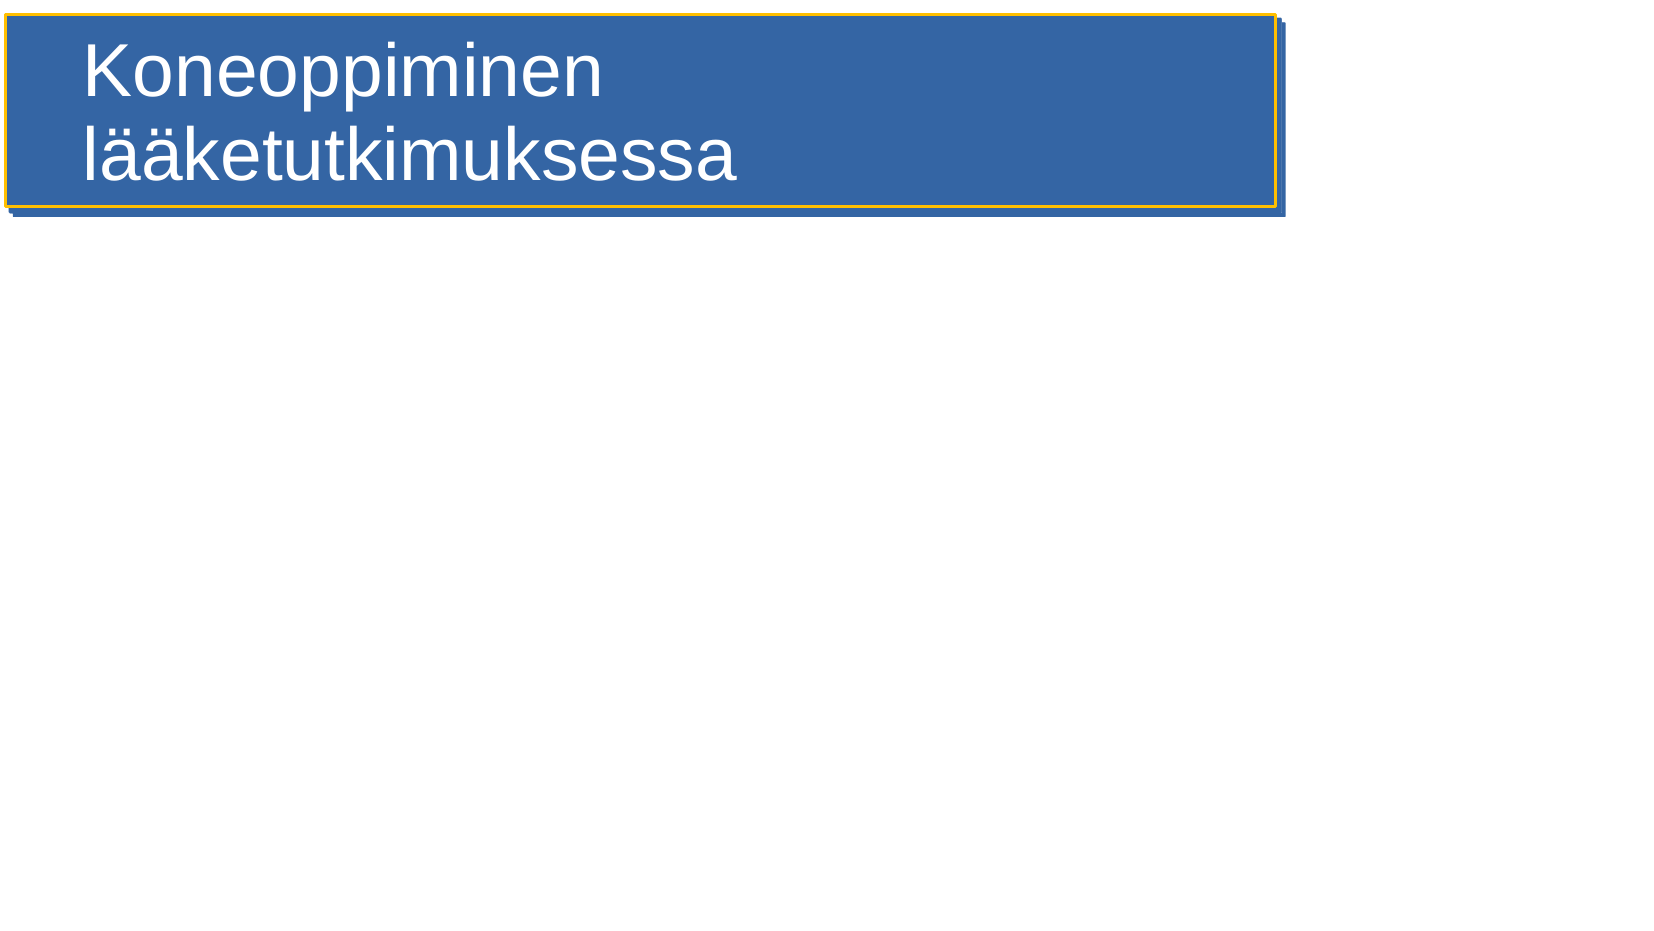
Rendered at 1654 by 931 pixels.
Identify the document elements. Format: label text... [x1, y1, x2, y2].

title Koneoppiminen lääketutkimuksessa [82, 28, 1235, 197]
